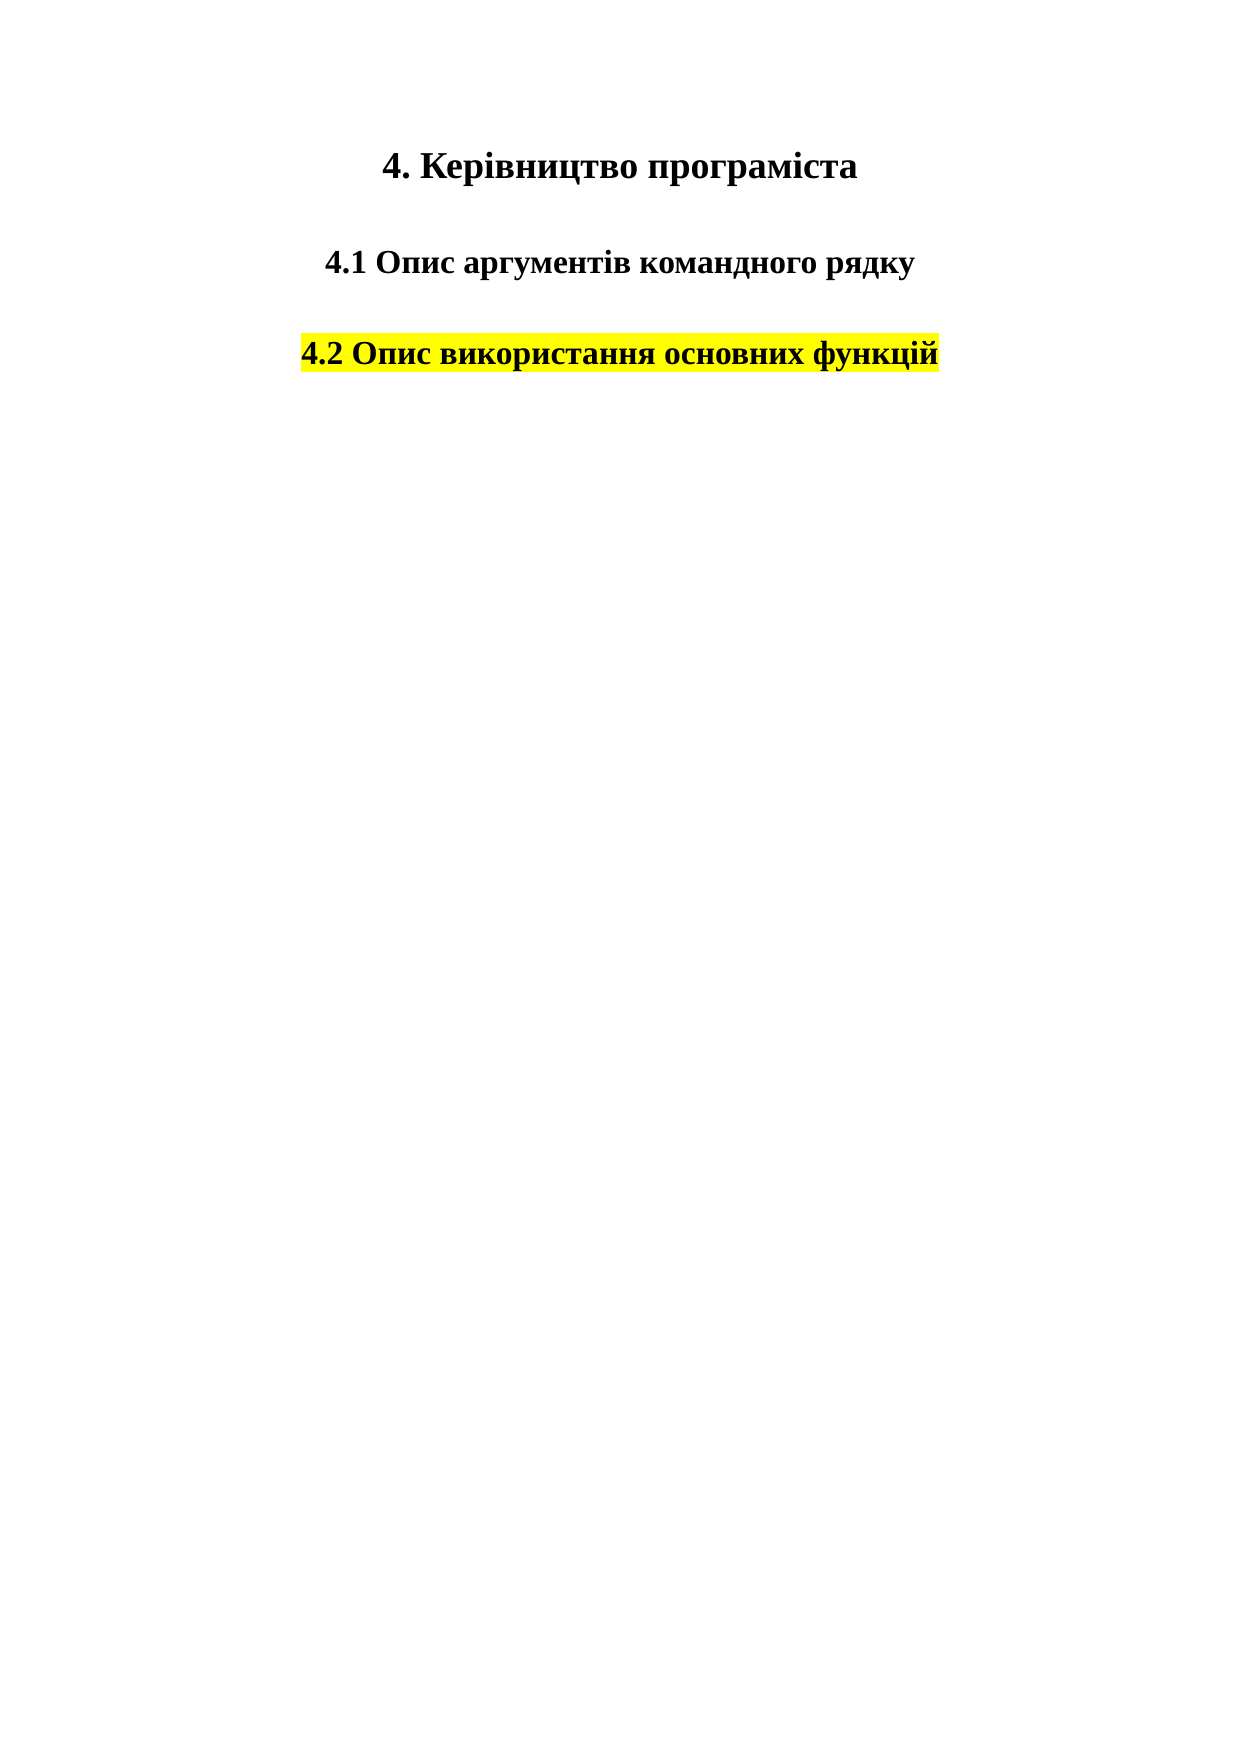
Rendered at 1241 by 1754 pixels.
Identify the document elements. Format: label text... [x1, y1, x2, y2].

subtitle 4.2 Опис використання основних функцій [118, 333, 1122, 372]
subtitle 4.1 Опис аргументів командного рядку [118, 242, 1122, 281]
subtitle 4. Керівництво програміста [118, 143, 1122, 187]
